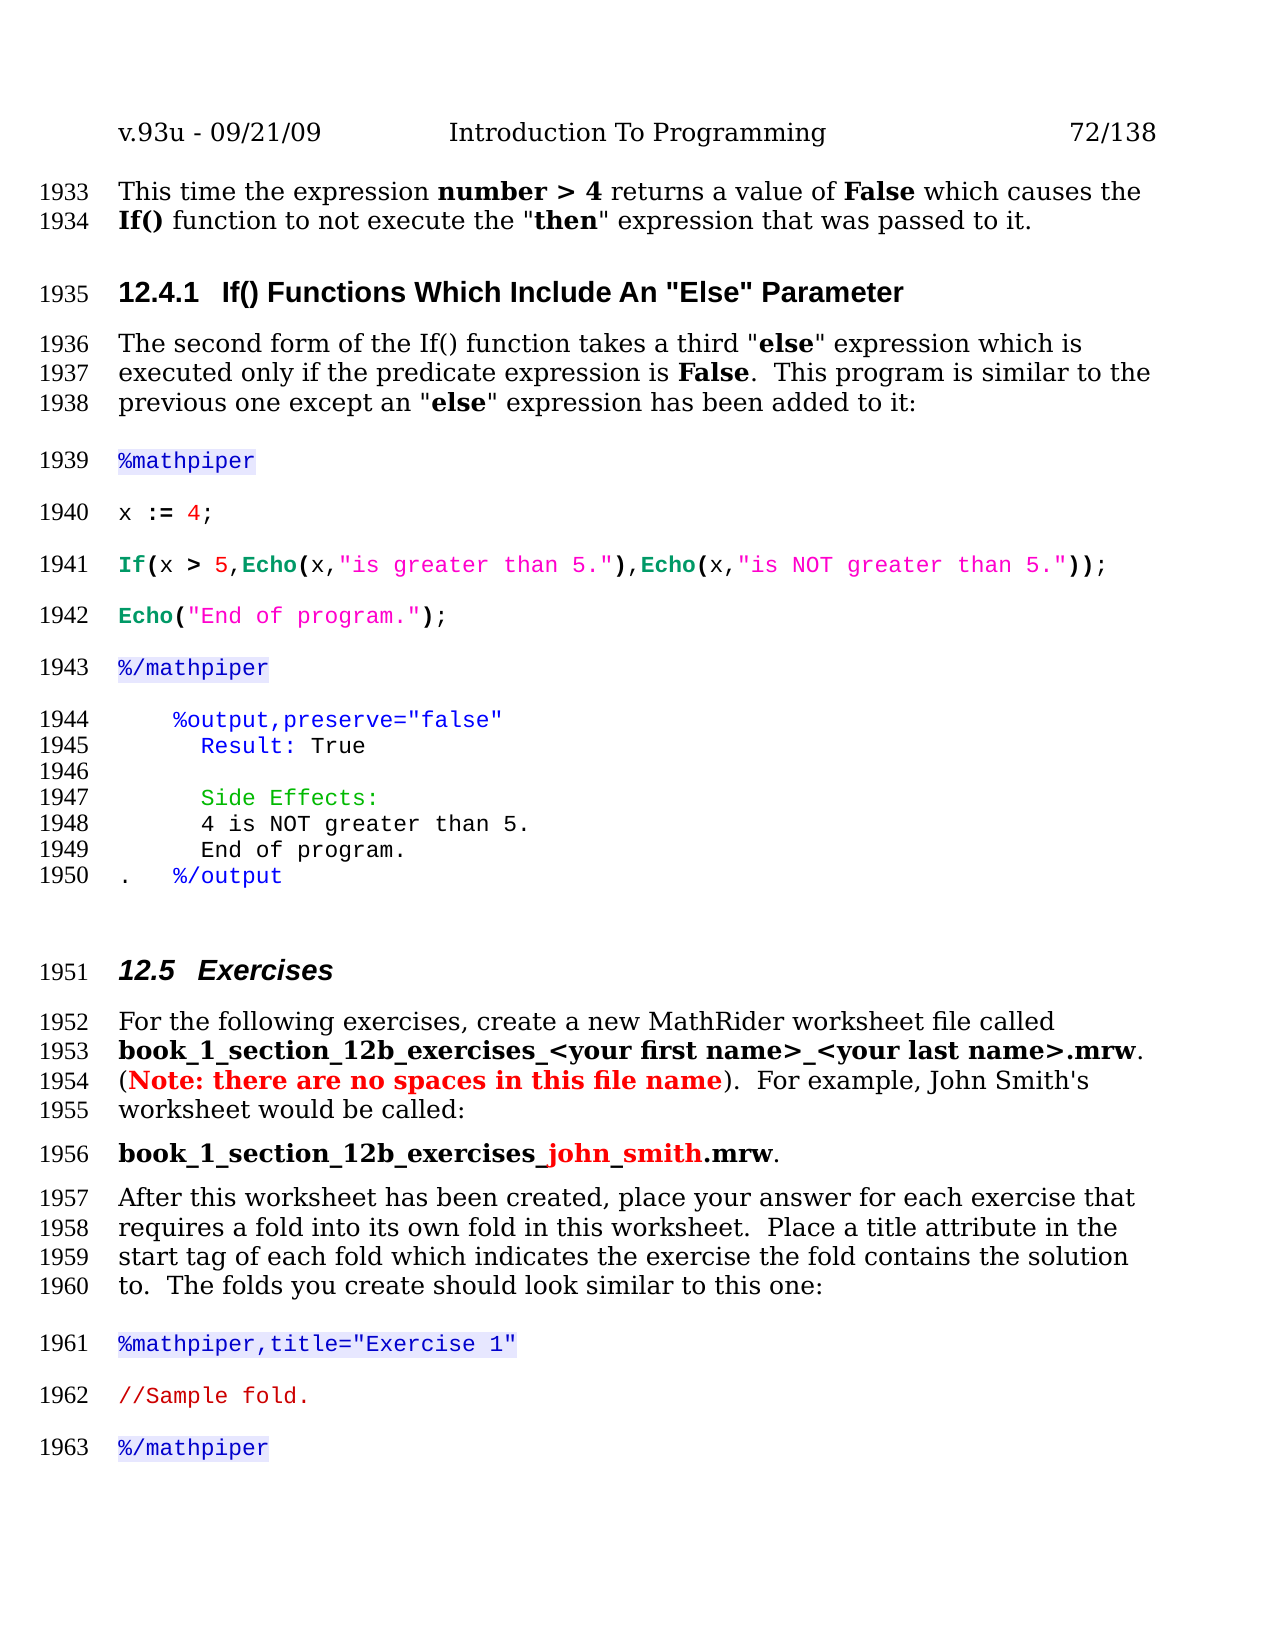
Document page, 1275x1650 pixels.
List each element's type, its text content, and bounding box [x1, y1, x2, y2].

text The second form of the If() function takes a third "else" expression which is executed only if the predicate expression is False. This program is similar to the previous one except an "else" expression has been added to it: [118, 329, 1157, 417]
text %mathpiper [118, 449, 1157, 475]
text %/mathpiper [118, 1436, 1157, 1462]
text %output,preserve="false" [118, 708, 1157, 734]
text Side Effects: [118, 786, 1157, 812]
text %mathpiper,title="Exercise 1" [118, 1332, 1157, 1358]
text Result: True [118, 734, 1157, 760]
text If(x > 5,Echo(x,"is greater than 5."),Echo(x,"is NOT greater than 5.")); [118, 553, 1157, 579]
subtitle Exercises [118, 953, 1157, 986]
text //Sample fold. [118, 1384, 1157, 1410]
text This time the expression number > 4 returns a value of False which causes the If() function to not execute the "then" expression that was passed to it. [118, 177, 1157, 236]
subtitle If() Functions Which Include An "Else" Parameter [118, 274, 1157, 308]
text Echo("End of program."); [118, 605, 1157, 631]
text %/mathpiper [118, 657, 1157, 683]
text 4 is NOT greater than 5. [118, 812, 1157, 838]
text x := 4; [118, 501, 1157, 527]
text book_1_section_12b_exercises_john_smith.mrw. [118, 1139, 1157, 1168]
text . %/output [118, 864, 1157, 890]
text After this worksheet has been created, place your answer for each exercise that requires a fold into its own fold in this worksheet. Place a title attribute in the start tag of each fold which indicates the exercise the fold contains the solution to. The folds you create should look similar to this one: [118, 1183, 1157, 1300]
text For the following exercises, create a new MathRider worksheet file called book_1_section_12b_exercises_<your first name>_<your last name>.mrw. (Note: there are no spaces in this file name). For example, John Smith's worksheet would be called: [118, 1007, 1157, 1124]
text End of program. [118, 838, 1157, 864]
